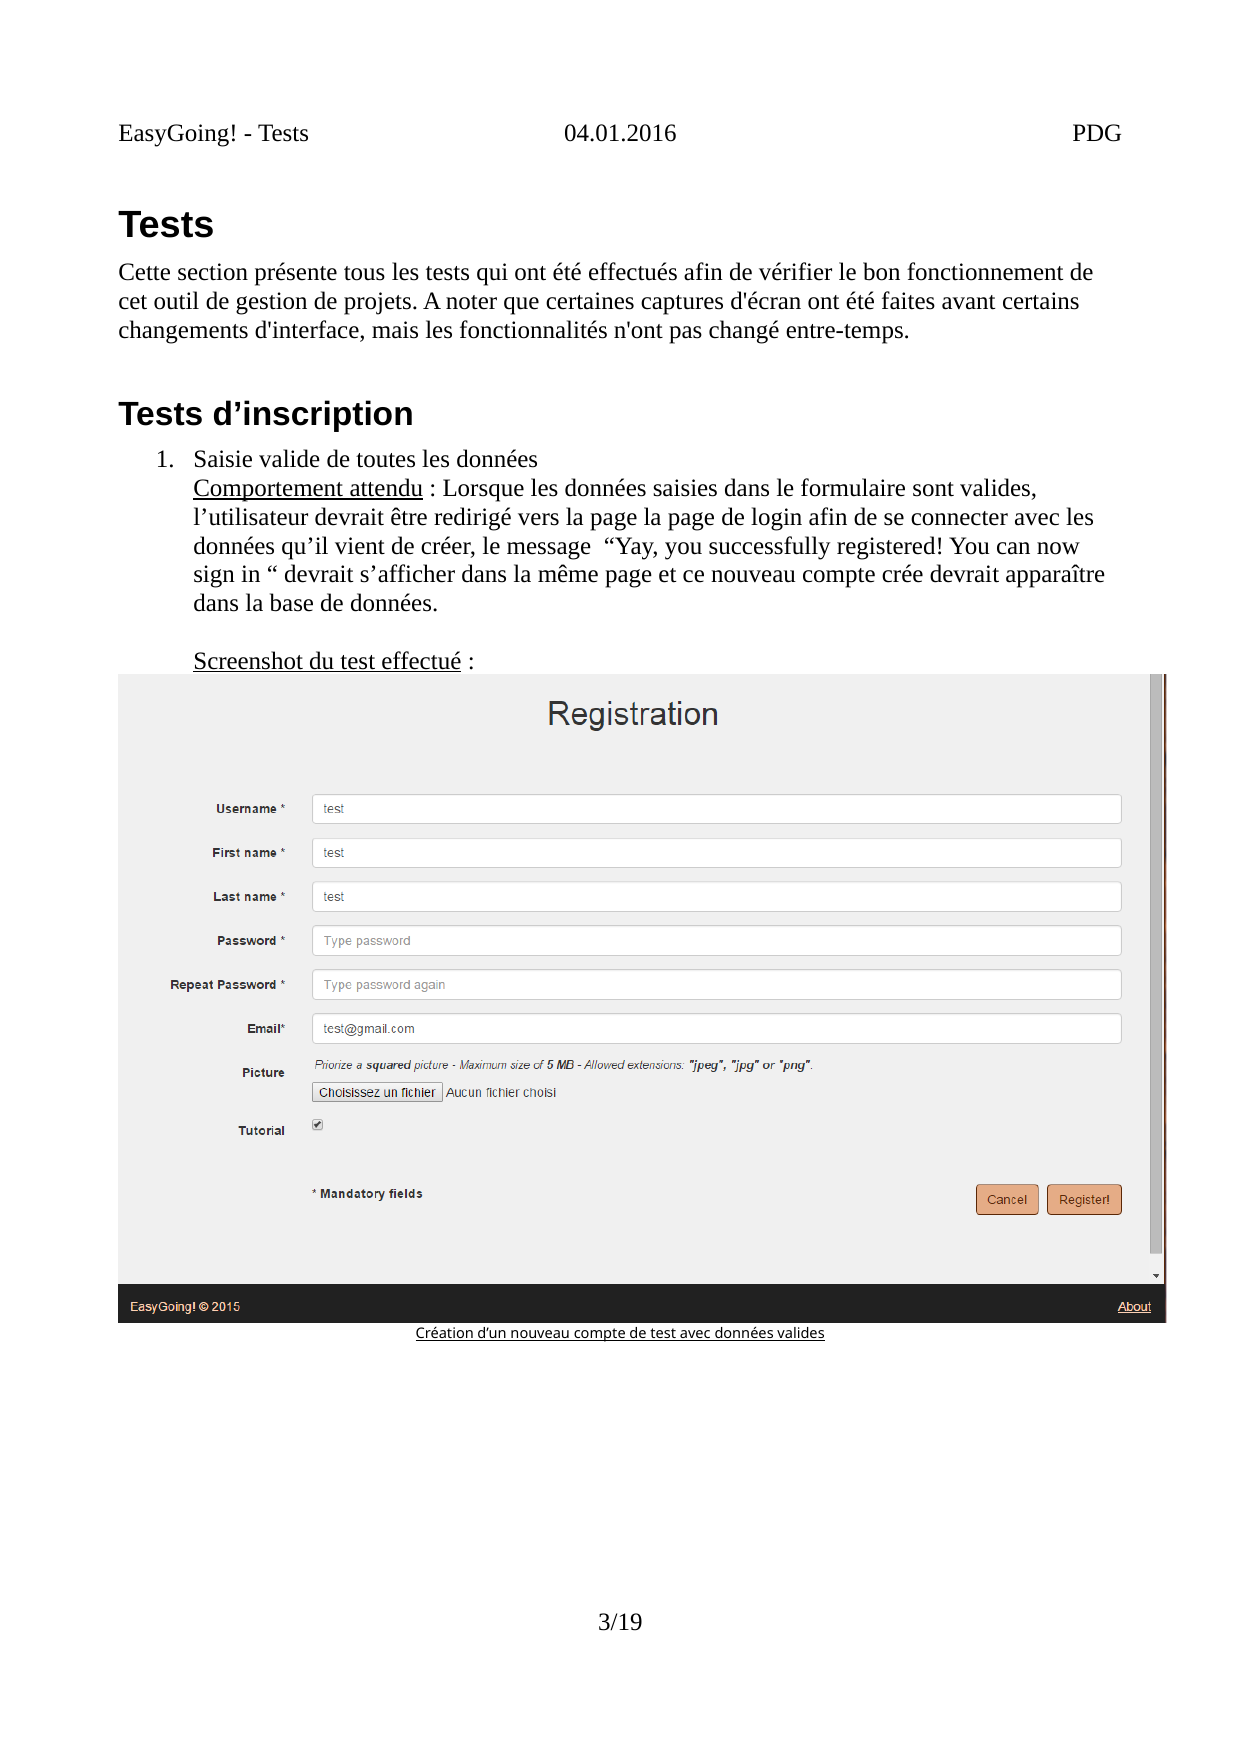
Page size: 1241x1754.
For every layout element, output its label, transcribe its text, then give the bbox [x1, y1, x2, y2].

text Cette section présente tous les tests qui ont été effectués afin de vérifier le bon fonctionnement de cet outil de gestion de projets. A noter que certaines captures d'écran ont été faites avant certains changements d'interface, mais les fonctionnalités n'ont pas changé entre-temps. [118, 257, 1122, 344]
subtitle Tests d’inscription [118, 393, 1122, 432]
list Création d’un nouveau compte de test avec données valides [118, 1323, 1122, 1342]
picture [118, 674, 1167, 1323]
list Saisie valide de toutes les données Comportement attendu : Lorsque les données saisies dans le formulaire sont valides, l’utilisateur devrait être redirigé vers la page la page de login afin de se connecter avec les données qu’il vient de créer, le message “Yay, you successfully registered! You can now sign in “ devrait s’afficher dans la même page et ce nouveau compte crée devrait apparaître dans la base de données. Screenshot du test effectué : [156, 444, 1122, 674]
subtitle Tests [118, 201, 1122, 245]
